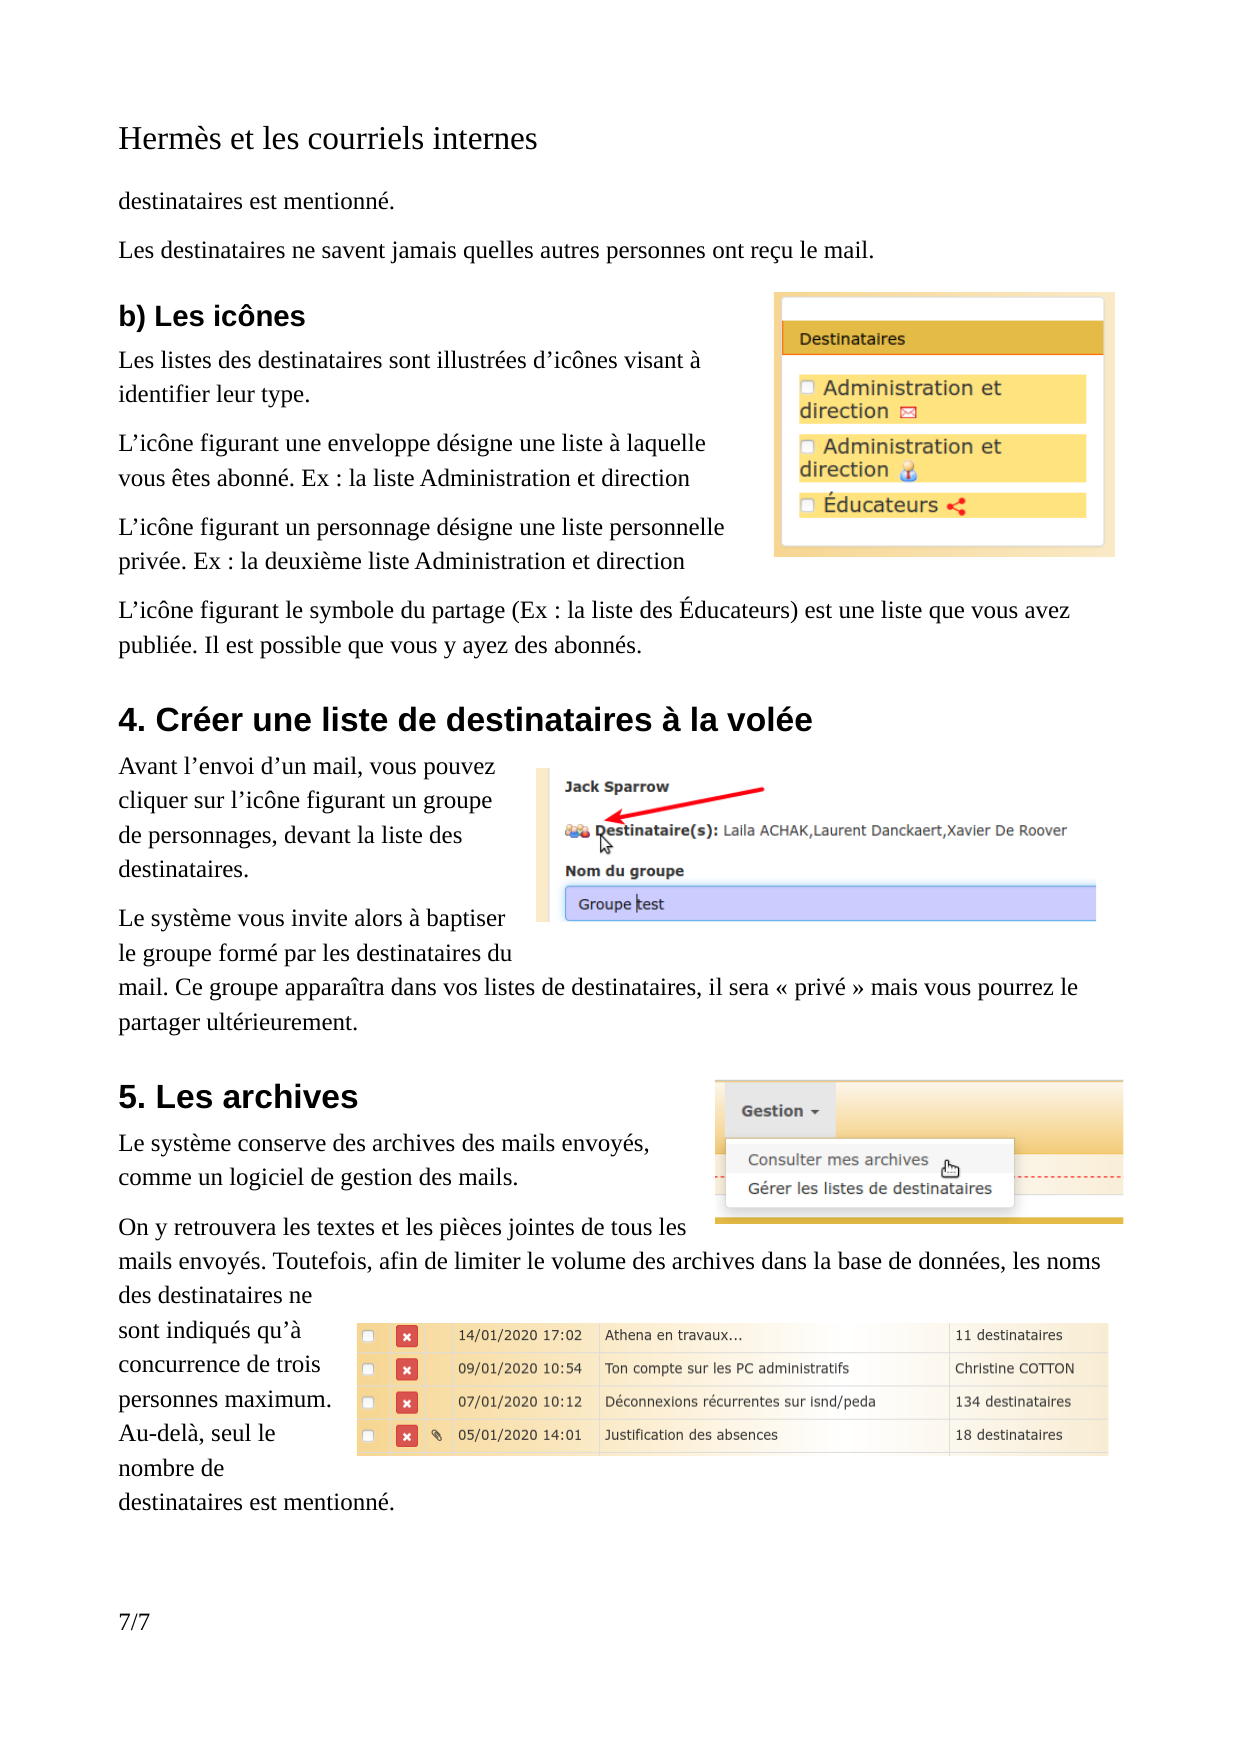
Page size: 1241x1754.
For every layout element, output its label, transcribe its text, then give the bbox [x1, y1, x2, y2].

subtitle Créer une liste de destinataires à la volée [118, 700, 1122, 738]
subtitle [1115, 299, 1122, 332]
text Le système vous invite alors à baptiser le groupe formé par les destinataires du mail. Ce groupe apparaîtra dans vos listes de destinataires, il sera « privé » mais vous pourrez le partager ultérieurement. [118, 903, 1122, 1036]
text L’icône figurant un personnage désigne une liste personnelle privée. Ex : la deuxième liste Administration et direction [118, 512, 1122, 575]
picture [536, 768, 1097, 922]
text Avant l’envoi d’un mail, vous pouvez cliquer sur l’icône figurant un groupe de personnages, devant la liste des destinataires. [118, 751, 1122, 883]
picture [773, 292, 1115, 557]
subtitle Les archives [118, 1077, 1122, 1116]
text On y retrouvera les textes et les pièces jointes de tous les mails envoyés. Toutefois, afin de limiter le volume des archives dans la base de données, les noms des destinataires ne sont indiqués qu’à concurrence de trois personnes maximum. Au-delà, seul le nombre de destinataires est mentionné. [118, 1212, 1122, 1516]
subtitle Les icônes [118, 299, 773, 332]
picture [356, 1323, 1109, 1456]
text Les listes des destinataires sont illustrées d’icônes visant à identifier leur type. [118, 345, 773, 408]
text Les destinataires ne savent jamais quelles autres personnes ont reçu le mail. [118, 235, 1122, 264]
text L’icône figurant le symbole du partage (Ex : la liste des Éducateurs) est une liste que vous avez publiée. Il est possible que vous y ayez des abonnés. [118, 596, 1122, 659]
text Le système conserve des archives des mails envoyés, comme un logiciel de gestion des mails. [118, 1128, 715, 1191]
text destinataires est mentionné. [118, 186, 1122, 215]
text L’icône figurant une enveloppe désigne une liste à laquelle vous êtes abonné. Ex : la liste Administration et direction [118, 428, 773, 492]
picture [715, 1079, 1124, 1224]
